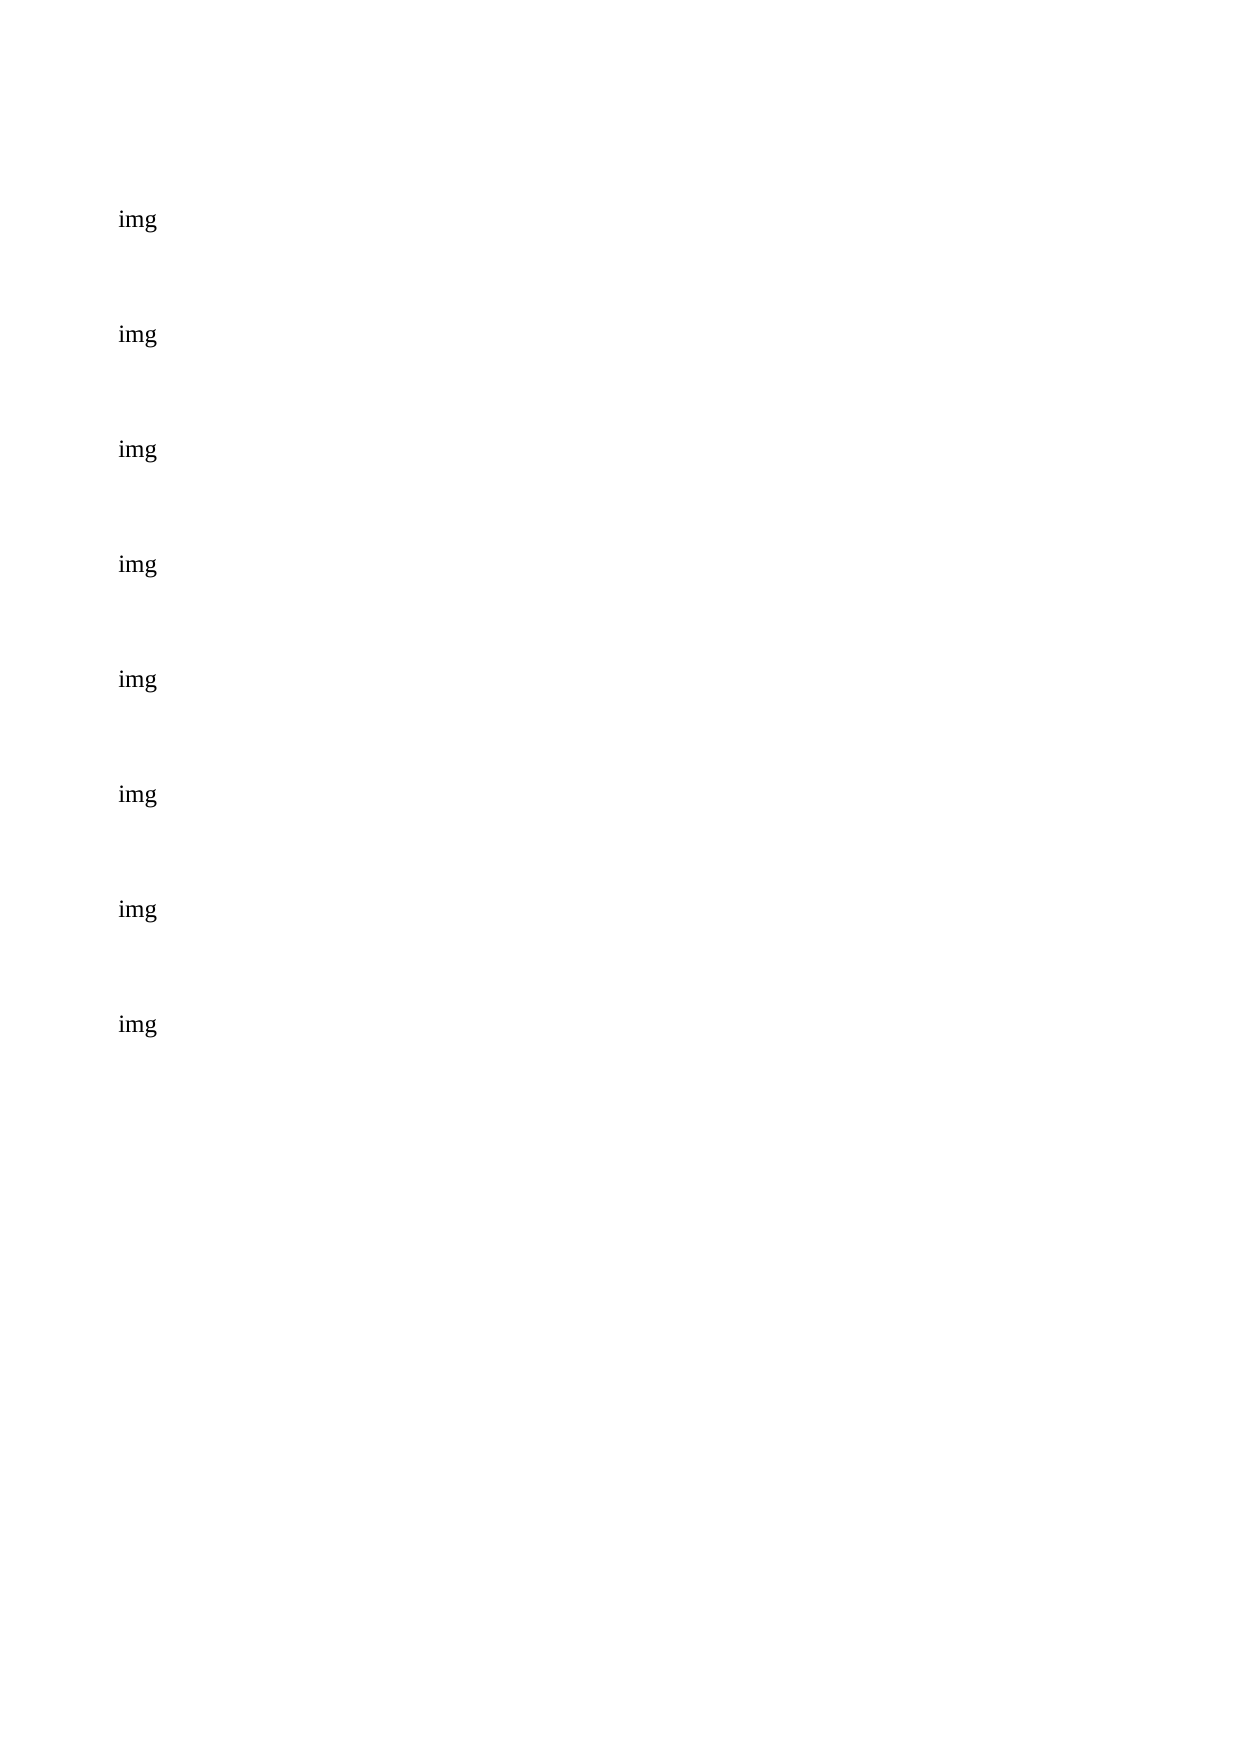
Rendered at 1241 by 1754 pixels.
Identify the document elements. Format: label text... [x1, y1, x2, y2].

text img [118, 664, 1122, 693]
text img [118, 319, 1122, 348]
text img [118, 894, 1122, 923]
text img [118, 549, 1122, 578]
text img [118, 779, 1122, 808]
text img [118, 434, 1122, 463]
text img [118, 1009, 1122, 1038]
text img [118, 204, 1122, 233]
